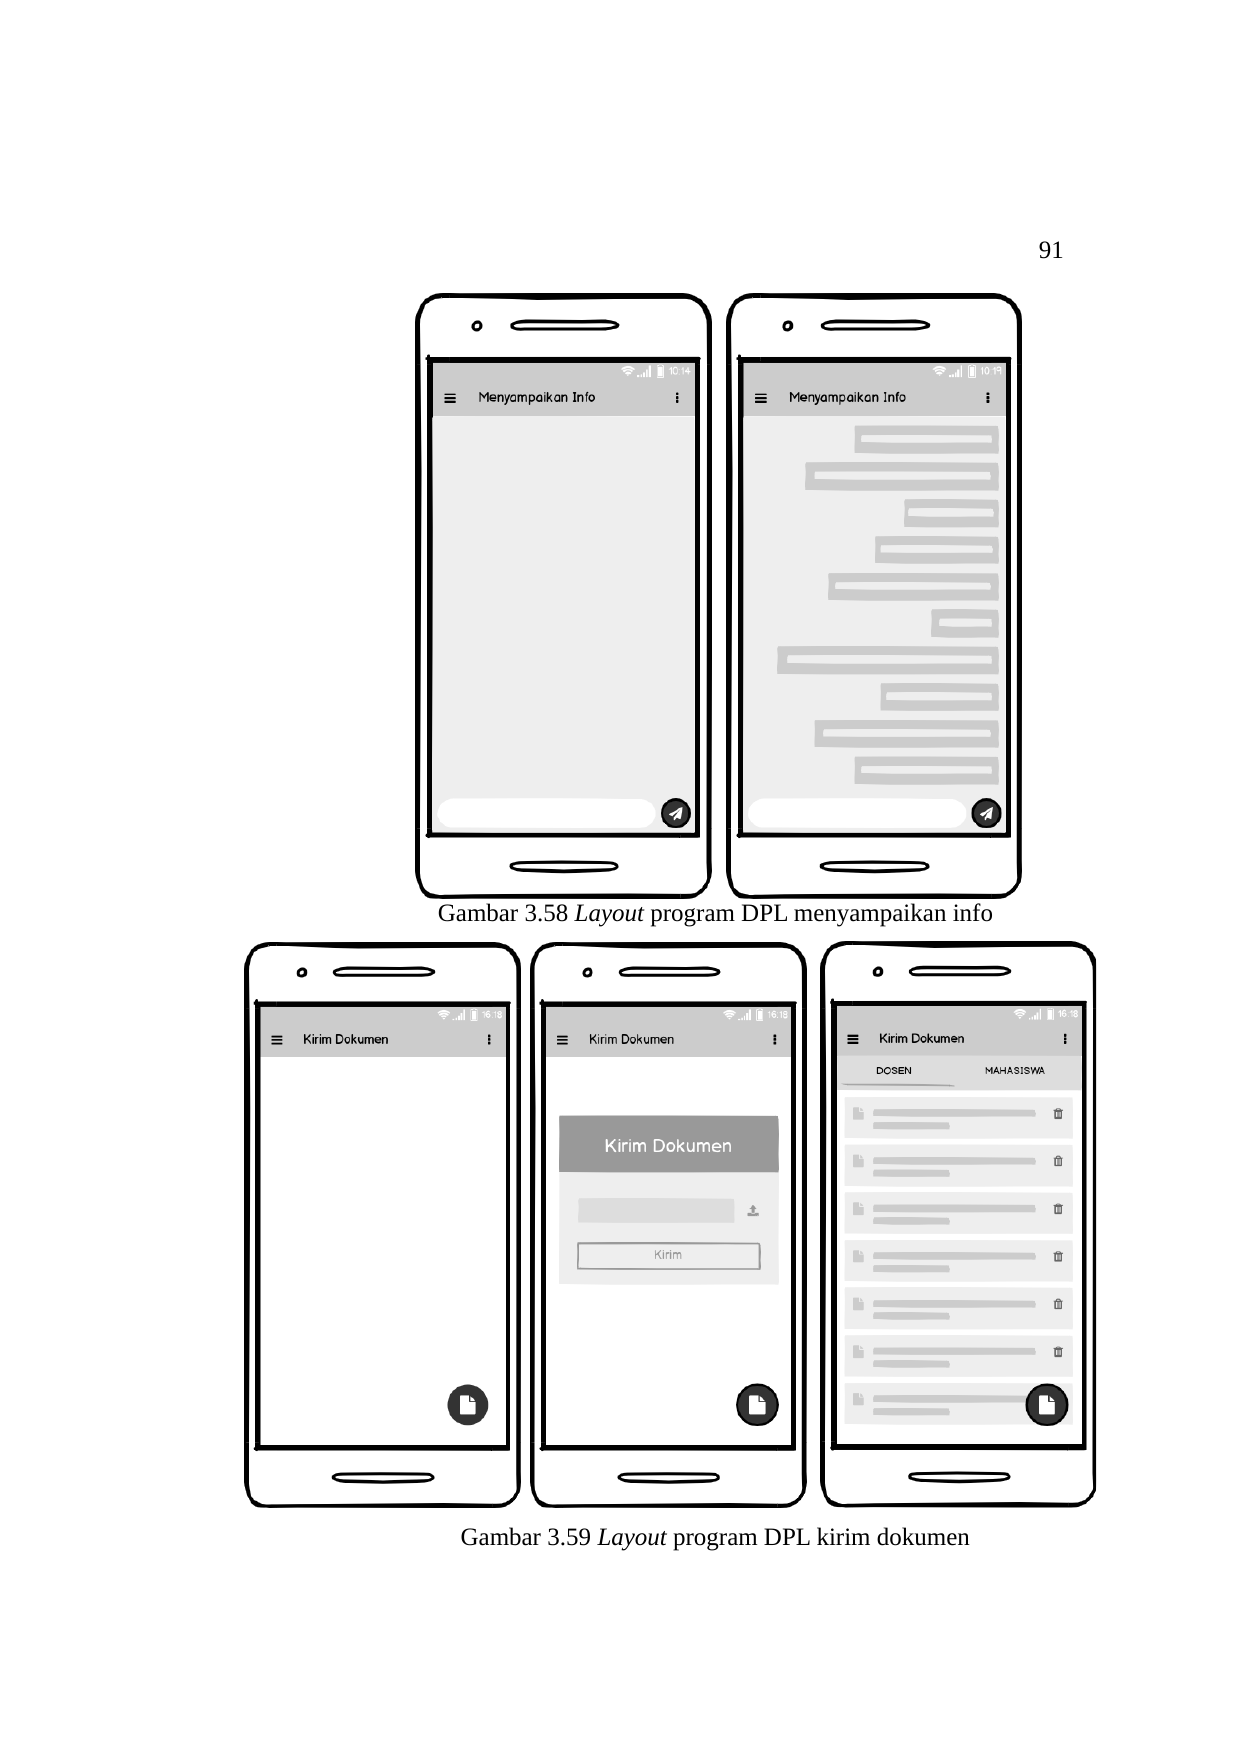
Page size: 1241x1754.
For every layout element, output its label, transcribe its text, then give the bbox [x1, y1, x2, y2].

picture [414, 293, 1022, 899]
text Gambar 3.59 Layout program DPL kirim dokumen [367, 1508, 1063, 1550]
picture [243, 941, 1097, 1508]
text Gambar 3.58 Layout program DPL menyampaikan info [367, 899, 1063, 927]
